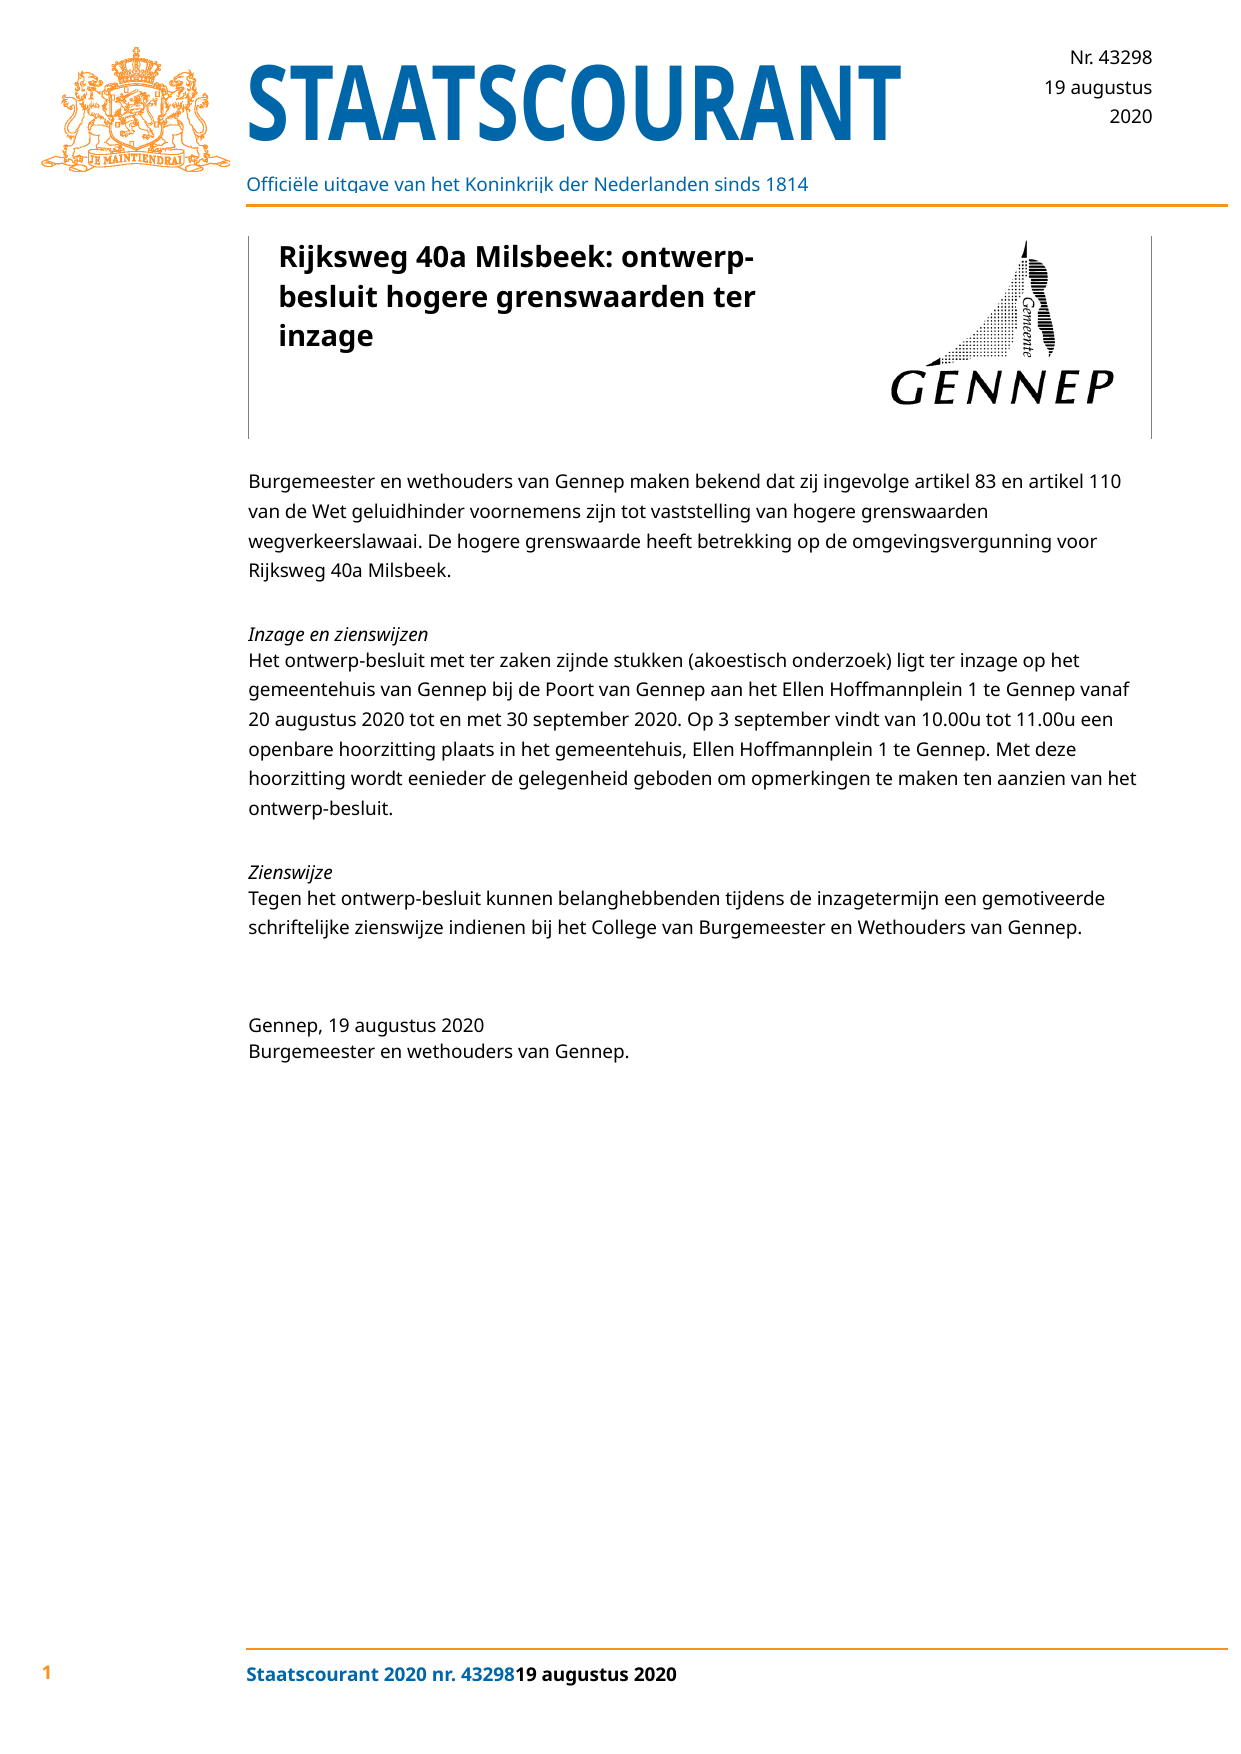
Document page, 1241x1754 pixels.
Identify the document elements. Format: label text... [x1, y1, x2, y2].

table_header [850, 236, 883, 413]
table_header Rijksweg 40a Milsbeek: ontwerp-besluit hogere grenswaarden ter inzage [249, 236, 850, 439]
text Tegen het ontwerp-besluit kunnen belanghebbenden tijdens de inzagetermijn een gemotiveerde schriftelijke zienswijze indienen bij het College van Burgemeester en Wethouders van Gennep. [248, 885, 1152, 940]
text Zienswijze [248, 859, 1152, 885]
text Inzage en zienswijzen [248, 621, 1152, 647]
text Burgemeester en wethouders van Gennep maken bekend dat zij ingevolge artikel 83 en artikel 110 van de Wet geluidhinder voornemens zijn tot vaststelling van hogere grenswaarden wegverkeerslawaai. De hogere grenswaarde heeft betrekking op de omgevingsvergunning voor Rijksweg 40a Milsbeek. [248, 469, 1152, 583]
table_header [850, 414, 1151, 439]
table_header [1118, 236, 1151, 413]
text Gennep, 19 augustus 2020 [248, 1012, 1152, 1038]
picture [41, 47, 231, 172]
text Het ontwerp-besluit met ter zaken zijnde stukken (akoestisch onderzoek) ligt ter inzage op het gemeentehuis van Gennep bij de Poort van Gennep aan het Ellen Hoffmannplein 1 te Gennep vanaf 20 augustus 2020 tot en met 30 september 2020. Op 3 september vindt van 10.00u tot 11.00u een openbare hoorzitting plaats in het gemeentehuis, Ellen Hoffmannplein 1 te Gennep. Met deze hoorzitting wordt eenieder de gelegenheid geboden om opmerkingen te maken ten aanzien van het ontwerp-besluit. [248, 647, 1152, 821]
text Burgemeester en wethouders van Gennep. [248, 1038, 1152, 1064]
picture [883, 236, 1118, 414]
